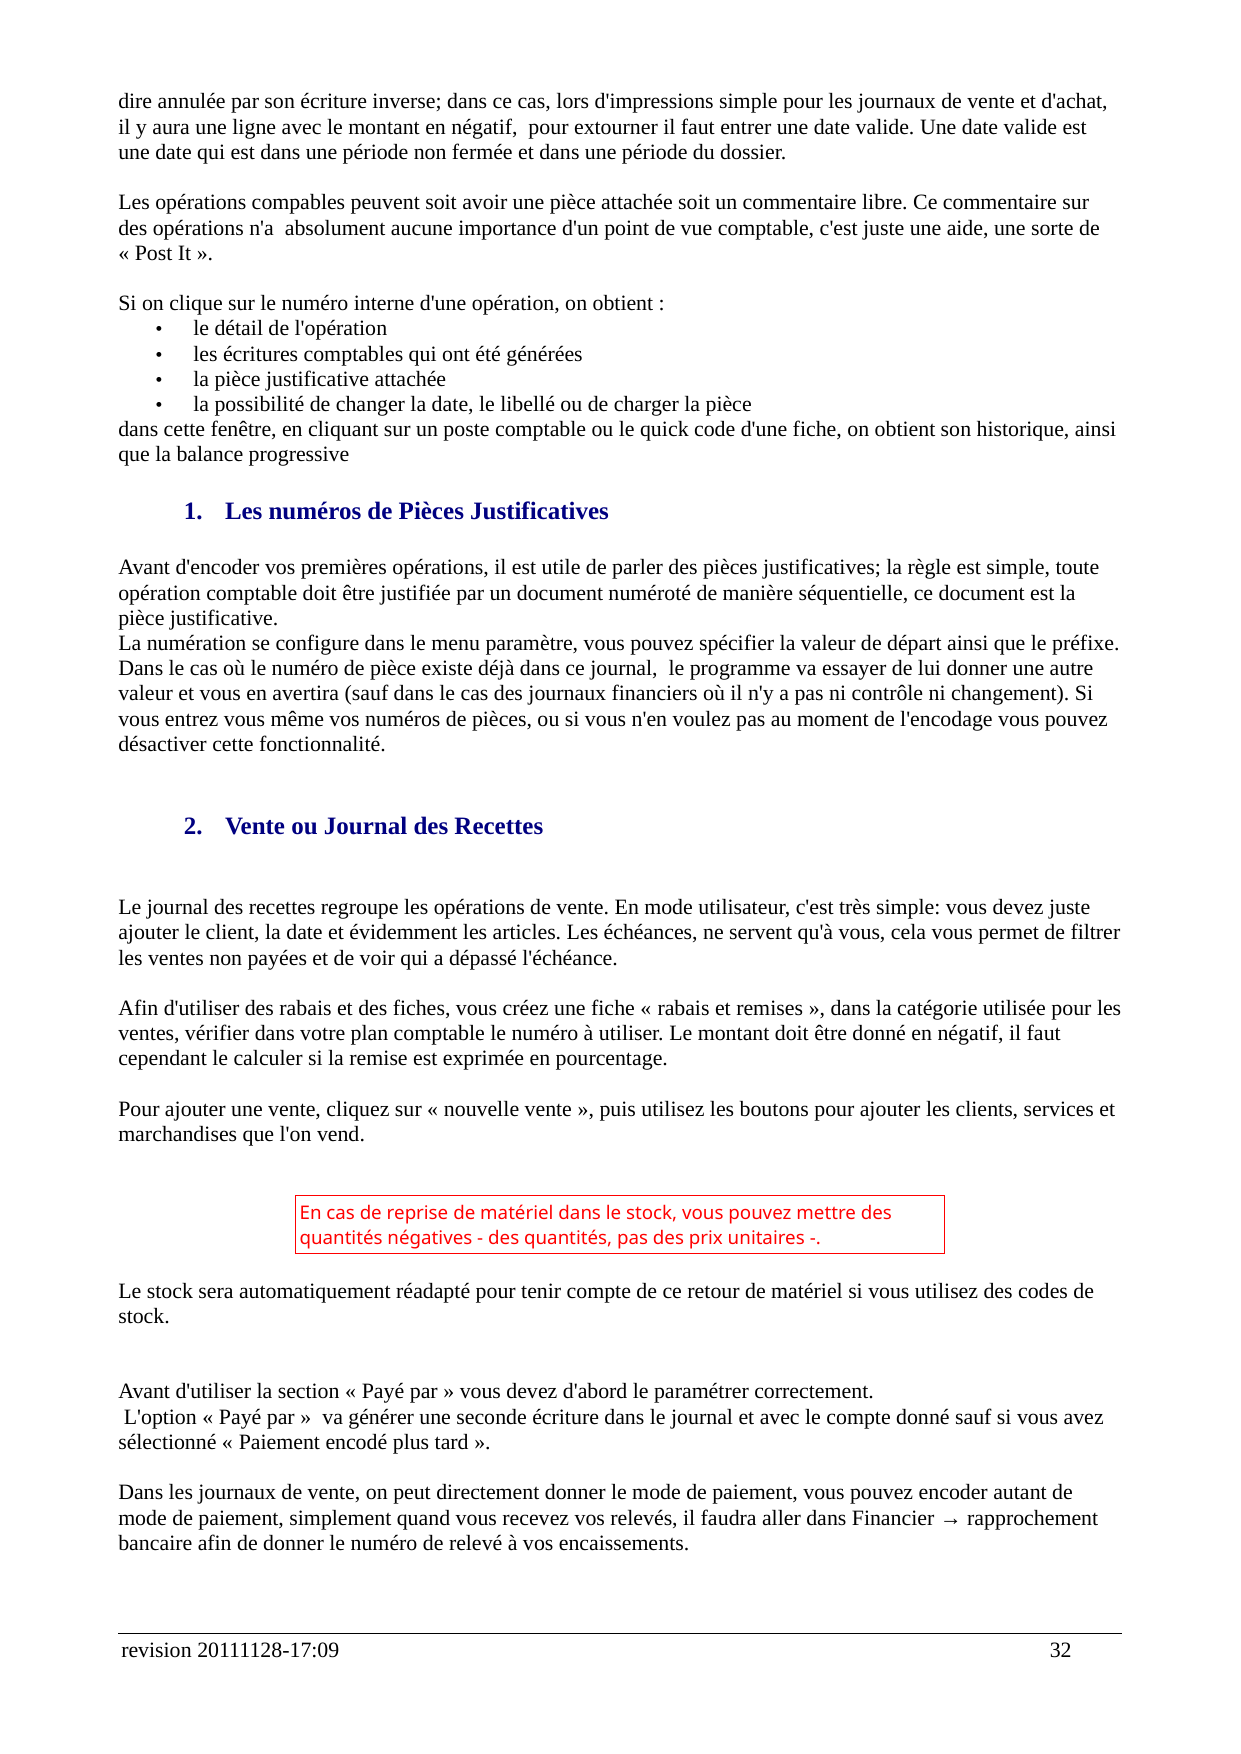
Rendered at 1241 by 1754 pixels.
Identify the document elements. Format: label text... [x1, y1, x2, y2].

text Dans les journaux de vente, on peut directement donner le mode de paiement, vous pouvez encoder autant de mode de paiement, simplement quand vous recevez vos relevés, il faudra aller dans Financier → rapprochement bancaire afin de donner le numéro de relevé à vos encaissements. [118, 1479, 1122, 1555]
text Les opérations compables peuvent soit avoir une pièce attachée soit un commentaire libre. Ce commentaire sur des opérations n'a absolument aucune importance d'un point de vue comptable, c'est juste une aide, une sorte de « Post It ». [118, 189, 1122, 265]
text La numération se configure dans le menu paramètre, vous pouvez spécifier la valeur de départ ainsi que le préfixe. Dans le cas où le numéro de pièce existe déjà dans ce journal, le programme va essayer de lui donner une autre valeur et vous en avertira (sauf dans le cas des journaux financiers où il n'y a pas ni contrôle ni changement). Si vous entrez vous même vos numéros de pièces, ou si vous n'en voulez pas au moment de l'encodage vous pouvez désactiver cette fonctionnalité. [118, 630, 1122, 756]
text dire annulée par son écriture inverse; dans ce cas, lors d'impressions simple pour les journaux de vente et d'achat, il y aura une ligne avec le montant en négatif, pour extourner il faut entrer une date valide. Une date valide est une date qui est dans une période non fermée et dans une période du dossier. [118, 88, 1122, 164]
subtitle Les numéros de Pièces Justificatives [177, 496, 1122, 525]
text Le journal des recettes regroupe les opérations de vente. En mode utilisateur, c'est très simple: vous devez juste ajouter le client, la date et évidemment les articles. Les échéances, ne servent qu'à vous, cela vous permet de filtrer les ventes non payées et de voir qui a dépassé l'échéance. [118, 894, 1122, 970]
text Avant d'utiliser la section « Payé par » vous devez d'abord le paramétrer correctement. [118, 1378, 1122, 1404]
text En cas de reprise de matériel dans le stock, vous pouvez mettre des quantités négatives - des quantités, pas des prix unitaires -. [296, 1196, 944, 1253]
text Si on clique sur le numéro interne d'une opération, on obtient : [118, 290, 1122, 315]
list les écritures comptables qui ont été générées [156, 341, 1122, 366]
text L'option « Payé par » va générer une seconde écriture dans le journal et avec le compte donné sauf si vous avez sélectionné « Paiement encodé plus tard ». [118, 1404, 1122, 1454]
subtitle Vente ou Journal des Recettes [177, 811, 1122, 839]
text Avant d'encoder vos premières opérations, il est utile de parler des pièces justificatives; la règle est simple, toute opération comptable doit être justifiée par un document numéroté de manière séquentielle, ce document est la pièce justificative. [118, 554, 1122, 630]
text Pour ajouter une vente, cliquez sur « nouvelle vente », puis utilisez les boutons pour ajouter les clients, services et marchandises que l'on vend. [118, 1096, 1122, 1146]
list la possibilité de changer la date, le libellé ou de charger la pièce [156, 391, 1122, 416]
text Le stock sera automatiquement réadapté pour tenir compte de ce retour de matériel si vous utilisez des codes de stock. [118, 1278, 1122, 1328]
text dans cette fenêtre, en cliquant sur un poste comptable ou le quick code d'une fiche, on obtient son historique, ainsi que la balance progressive [118, 416, 1122, 467]
list le détail de l'opération [156, 315, 1122, 341]
list la pièce justificative attachée [156, 366, 1122, 391]
text Afin d'utiliser des rabais et des fiches, vous créez une fiche « rabais et remises », dans la catégorie utilisée pour les ventes, vérifier dans votre plan comptable le numéro à utiliser. Le montant doit être donné en négatif, il faut cependant le calculer si la remise est exprimée en pourcentage. [118, 995, 1122, 1071]
